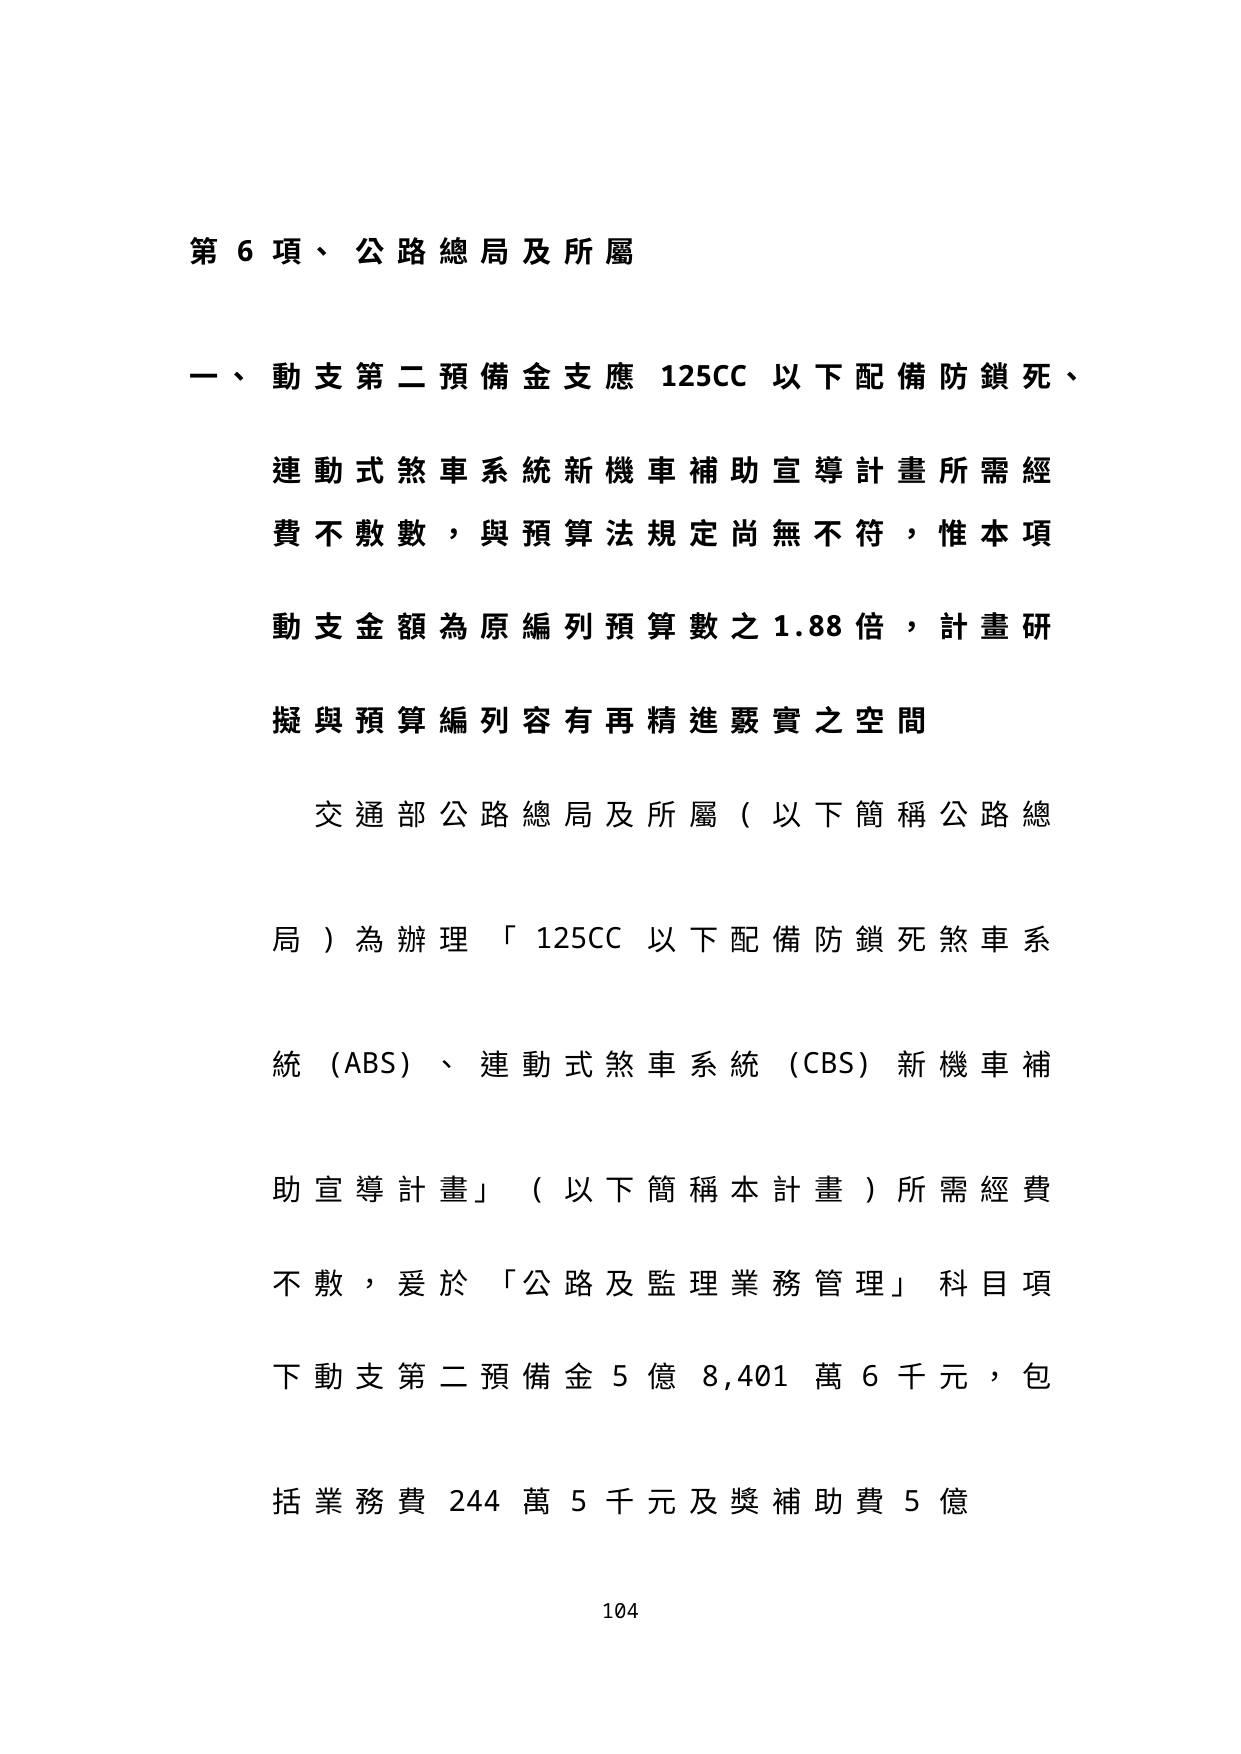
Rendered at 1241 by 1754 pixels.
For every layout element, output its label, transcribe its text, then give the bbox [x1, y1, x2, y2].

text 第6項、公路總局及所屬 [183, 177, 1058, 302]
text 交通部公路總局及所屬(以下簡稱公路總局)為辦理「125CC以下配備防鎖死煞車系統(ABS)、連動式煞車系統(CBS)新機車補助宣導計畫」(以下簡稱本計畫)所需經費不敷，爰於「公路及監理業務管理」科目項下動支第二預備金5億8,401萬6千元，包括業務費244萬5千元及獎補助費5億 [242, 740, 1058, 1552]
text 一、動支第二預備金支應125CC以下配備防鎖死、連動式煞車系統新機車補助宣導計畫所需經費不敷數，與預算法規定尚無不符，惟本項動支金額為原編列預算數之1.88倍，計畫研擬與預算編列容有再精進覈實之空間 [183, 302, 1058, 740]
